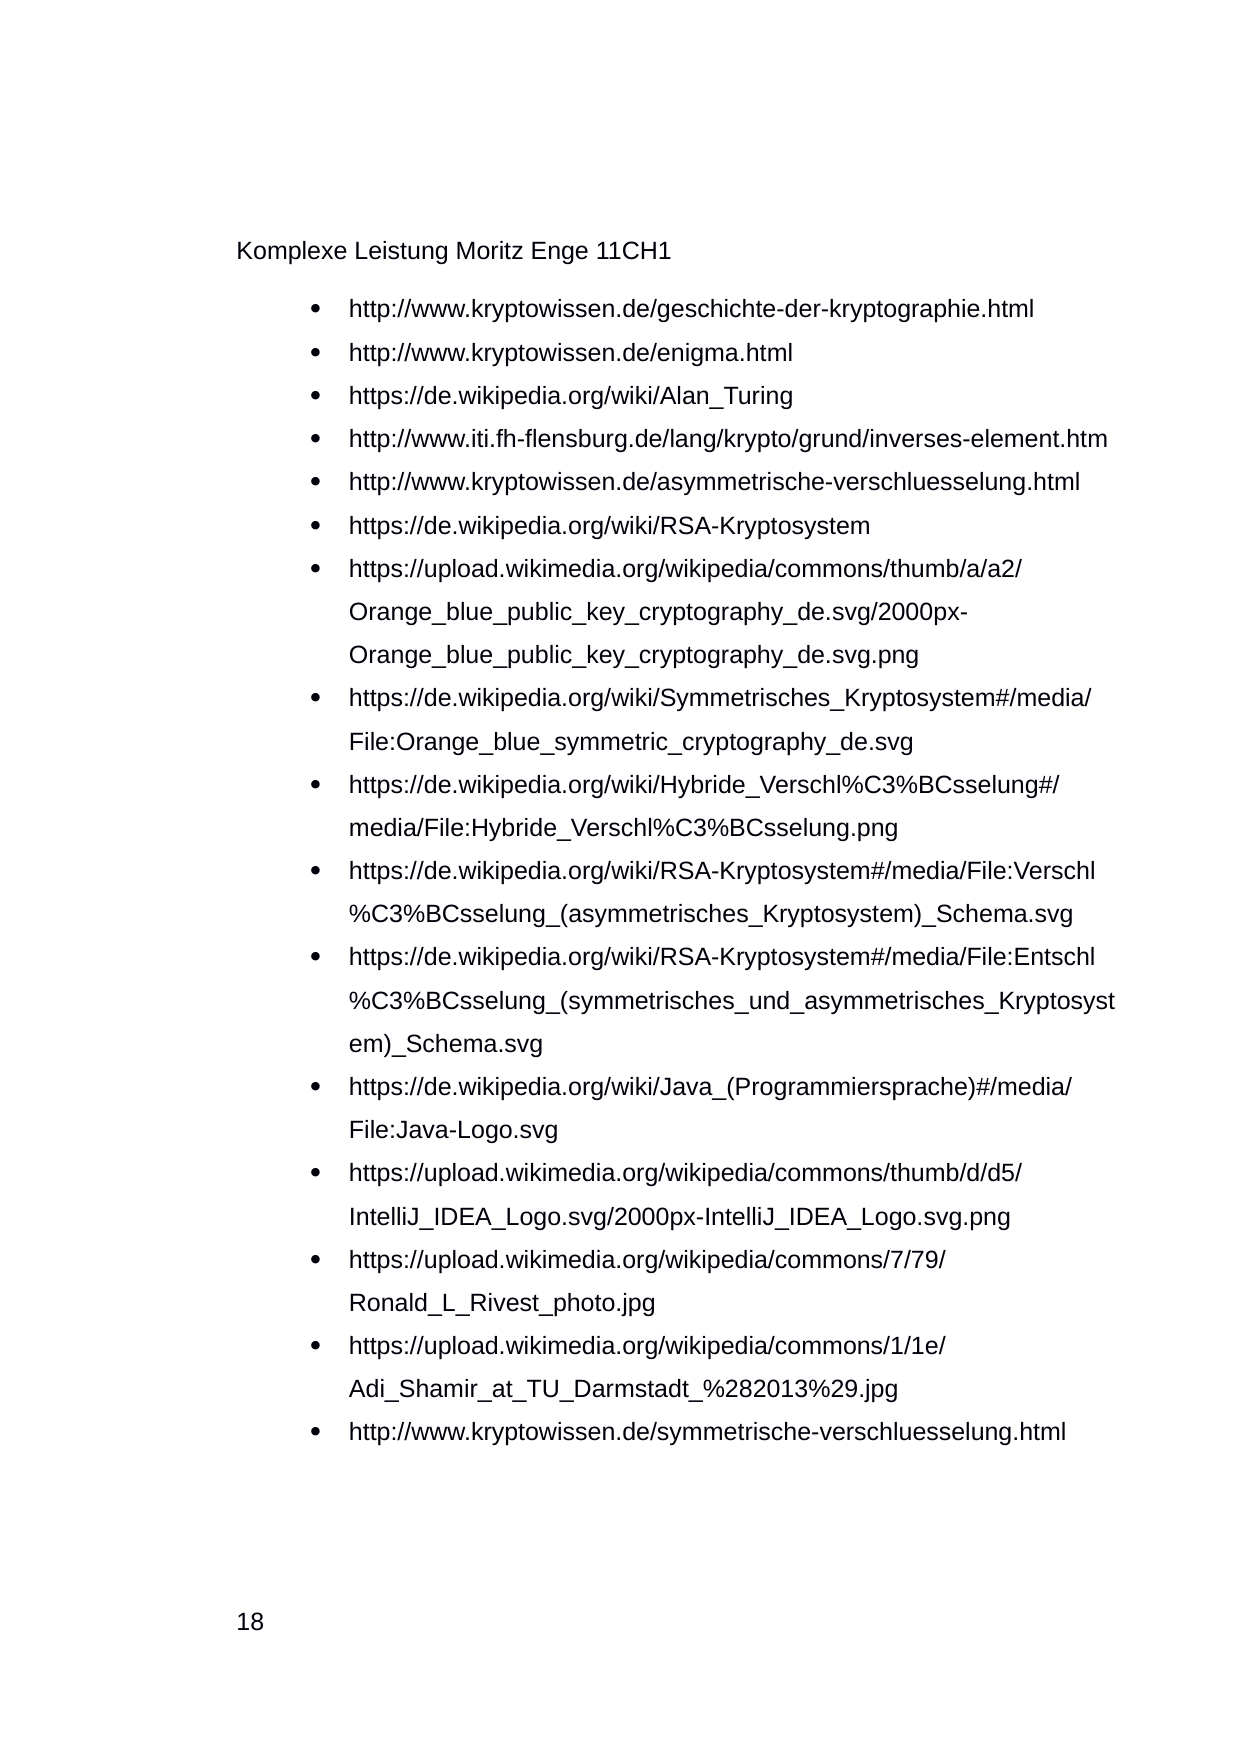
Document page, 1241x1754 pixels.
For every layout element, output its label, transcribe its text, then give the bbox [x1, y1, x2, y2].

list http://www.iti.fh-flensburg.de/lang/krypto/grund/inverses-element.htm [311, 424, 1122, 453]
list https://upload.wikimedia.org/wikipedia/commons/thumb/d/d5/IntelliJ_IDEA_Logo.svg/2000px-IntelliJ_IDEA_Logo.svg.png [311, 1158, 1122, 1230]
list https://de.wikipedia.org/wiki/RSA-Kryptosystem [311, 511, 1122, 539]
list http://www.kryptowissen.de/geschichte-der-kryptographie.html [311, 294, 1122, 323]
list https://de.wikipedia.org/wiki/RSA-Kryptosystem#/media/File:Verschl%C3%BCsselung_(asymmetrisches_Kryptosystem)_Schema.svg [311, 856, 1122, 928]
list https://de.wikipedia.org/wiki/Alan_Turing [311, 381, 1122, 410]
list https://upload.wikimedia.org/wikipedia/commons/1/1e/Adi_Shamir_at_TU_Darmstadt_%282013%29.jpg [311, 1331, 1122, 1403]
list http://www.kryptowissen.de/enigma.html [311, 338, 1122, 367]
list https://de.wikipedia.org/wiki/RSA-Kryptosystem#/media/File:Entschl%C3%BCsselung_(symmetrisches_und_asymmetrisches_Kryptosystem)_Schema.svg [311, 942, 1122, 1057]
list http://www.kryptowissen.de/asymmetrische-verschluesselung.html [311, 467, 1122, 496]
list https://de.wikipedia.org/wiki/Hybride_Verschl%C3%BCsselung#/media/File:Hybride_Verschl%C3%BCsselung.png [311, 770, 1122, 842]
list https://upload.wikimedia.org/wikipedia/commons/7/79/Ronald_L_Rivest_photo.jpg [311, 1244, 1122, 1317]
list https://de.wikipedia.org/wiki/Symmetrisches_Kryptosystem#/media/File:Orange_blue_symmetric_cryptography_de.svg [311, 683, 1122, 755]
list http://www.kryptowissen.de/symmetrische-verschluesselung.html [311, 1417, 1122, 1446]
list https://de.wikipedia.org/wiki/Java_(Programmiersprache)#/media/File:Java-Logo.svg [311, 1072, 1122, 1144]
list https://upload.wikimedia.org/wikipedia/commons/thumb/a/a2/Orange_blue_public_key_cryptography_de.svg/2000px-Orange_blue_public_key_cryptography_de.svg.png [311, 554, 1122, 669]
